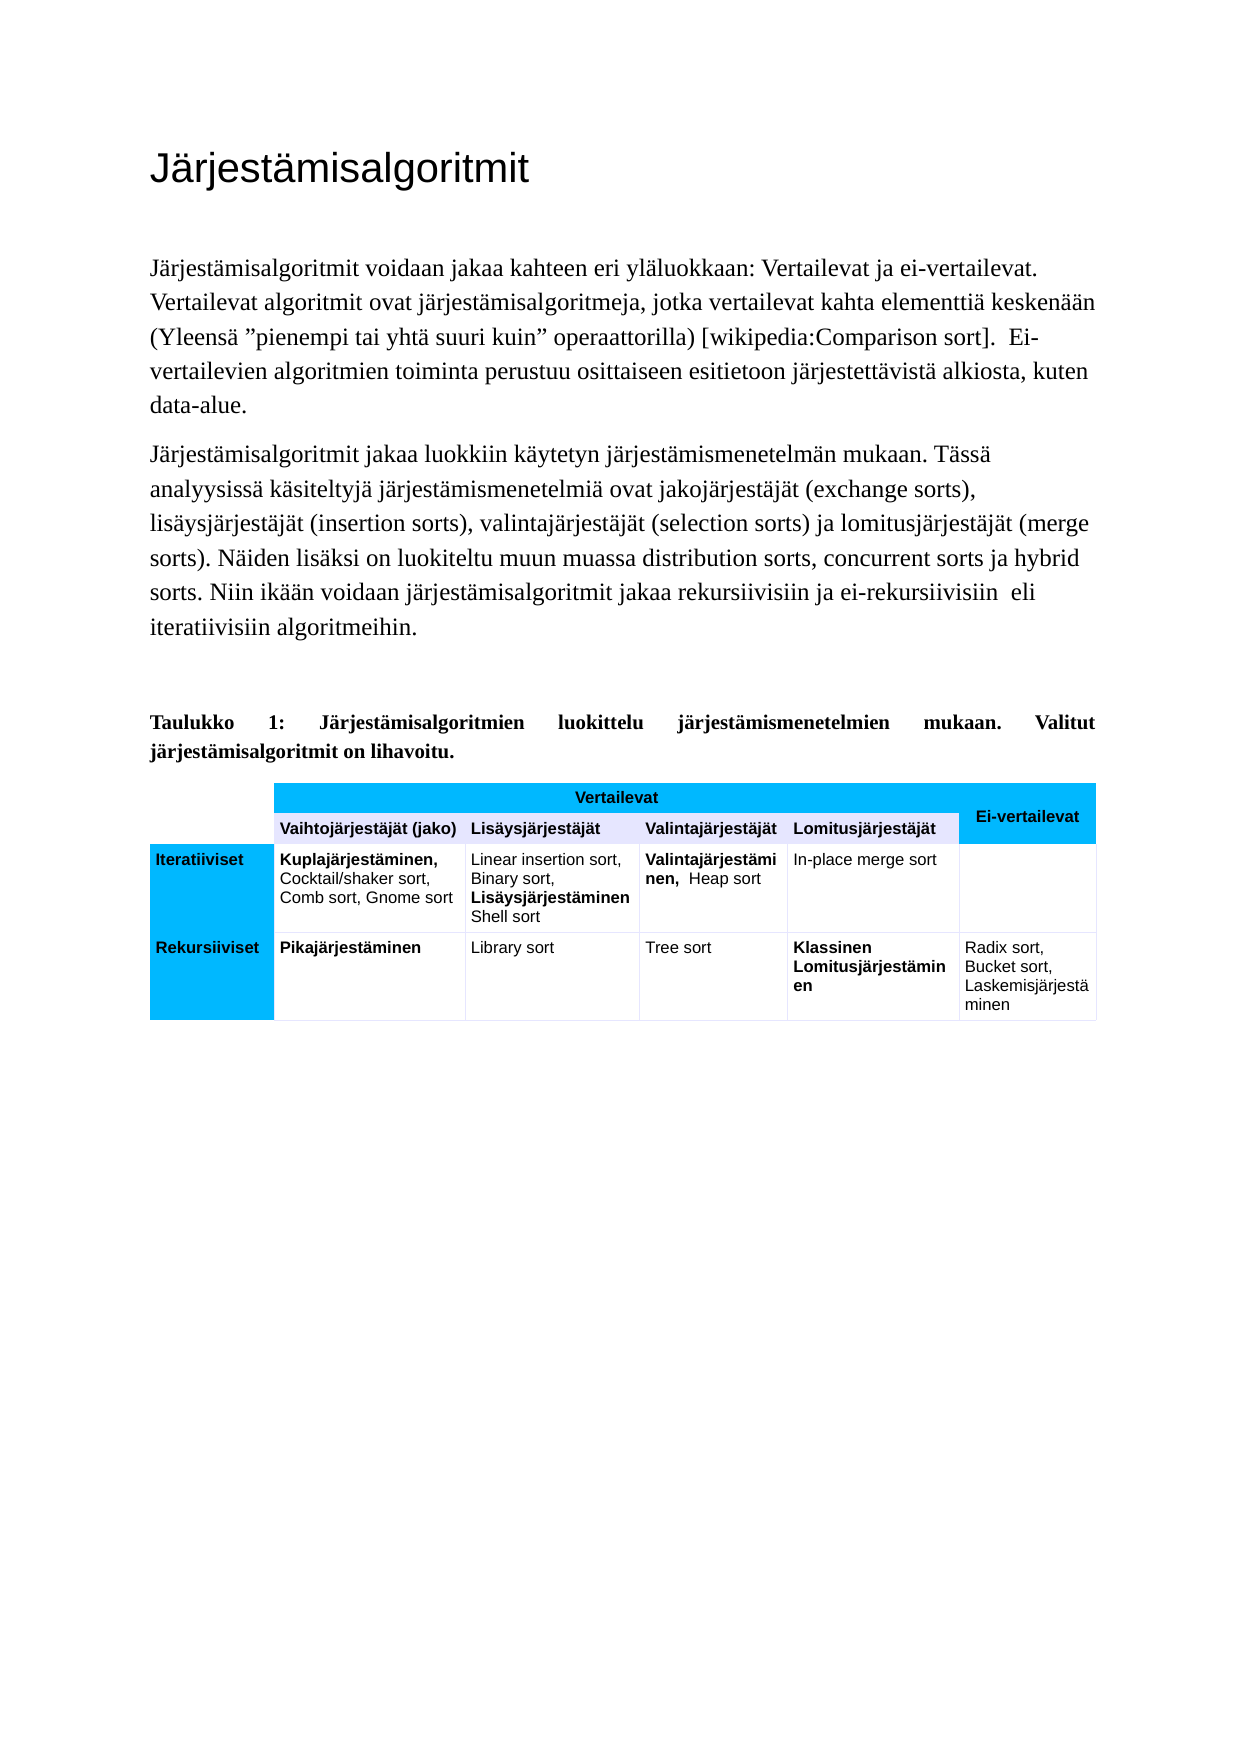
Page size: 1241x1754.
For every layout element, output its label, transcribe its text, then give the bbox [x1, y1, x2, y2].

subtitle Järjestämisalgoritmit [149, 143, 1096, 191]
table_header [150, 783, 274, 813]
table_cell Radix sort, Bucket sort, Laskemisjärjestäminen [960, 933, 1096, 1020]
table_cell In-place merge sort [788, 844, 959, 932]
table_cell Valintajärjestäminen, Heap sort [640, 844, 787, 932]
text Taulukko 1: Järjestämisalgoritmien luokittelu järjestämismenetelmien mukaan. Valitut järjestämisalgoritmit on lihavoitu. [149, 710, 1096, 763]
text Järjestämisalgoritmit voidaan jakaa kahteen eri yläluokkaan: Vertailevat ja ei-vertailevat. Vertailevat algoritmit ovat järjestämisalgoritmeja, jotka vertailevat kahta elementtiä keskenään (Yleensä ”pienempi tai yhtä suuri kuin” operaattorilla) [wikipedia:Comparison sort]. Ei-vertailevien algoritmien toiminta perustuu osittaiseen esitietoon järjestettävistä alkiosta, kuten data-alue. [149, 253, 1096, 419]
text Järjestämisalgoritmit jakaa luokkiin käytetyn järjestämismenetelmän mukaan. Tässä analyysissä käsiteltyjä järjestämismenetelmiä ovat jakojärjestäjät (exchange sorts), lisäysjärjestäjät (insertion sorts), valintajärjestäjät (selection sorts) ja lomitusjärjestäjät (merge sorts). Näiden lisäksi on luokiteltu muun muassa distribution sorts, concurrent sorts ja hybrid sorts. Niin ikään voidaan järjestämisalgoritmit jakaa rekursiivisiin ja ei-rekursiivisiin eli iteratiivisiin algoritmeihin. [149, 439, 1096, 641]
table_cell Valintajärjestäjät [639, 813, 787, 844]
table_cell [960, 844, 1096, 932]
table_cell Linear insertion sort, Binary sort, Lisäysjärjestäminen Shell sort [466, 844, 639, 932]
table_cell Library sort [466, 933, 639, 1020]
table_header Vertailevat [274, 783, 959, 813]
table_cell Rekursiiviset [150, 932, 274, 1020]
table_cell Klassinen Lomitusjärjestäminen [788, 933, 959, 1020]
table_header Ei-vertailevat [959, 783, 1096, 844]
table_cell [150, 813, 274, 844]
table_cell Lisäysjärjestäjät [465, 813, 639, 844]
table_cell Tree sort [640, 933, 787, 1020]
table_cell Iteratiiviset [150, 844, 274, 932]
table_cell Pikajärjestäminen [275, 933, 465, 1020]
table_cell Kuplajärjestäminen, Cocktail/shaker sort, Comb sort, Gnome sort [275, 844, 465, 932]
table_cell Lomitusjärjestäjät [787, 813, 959, 844]
table_cell Vaihtojärjestäjät (jako) [274, 813, 465, 844]
